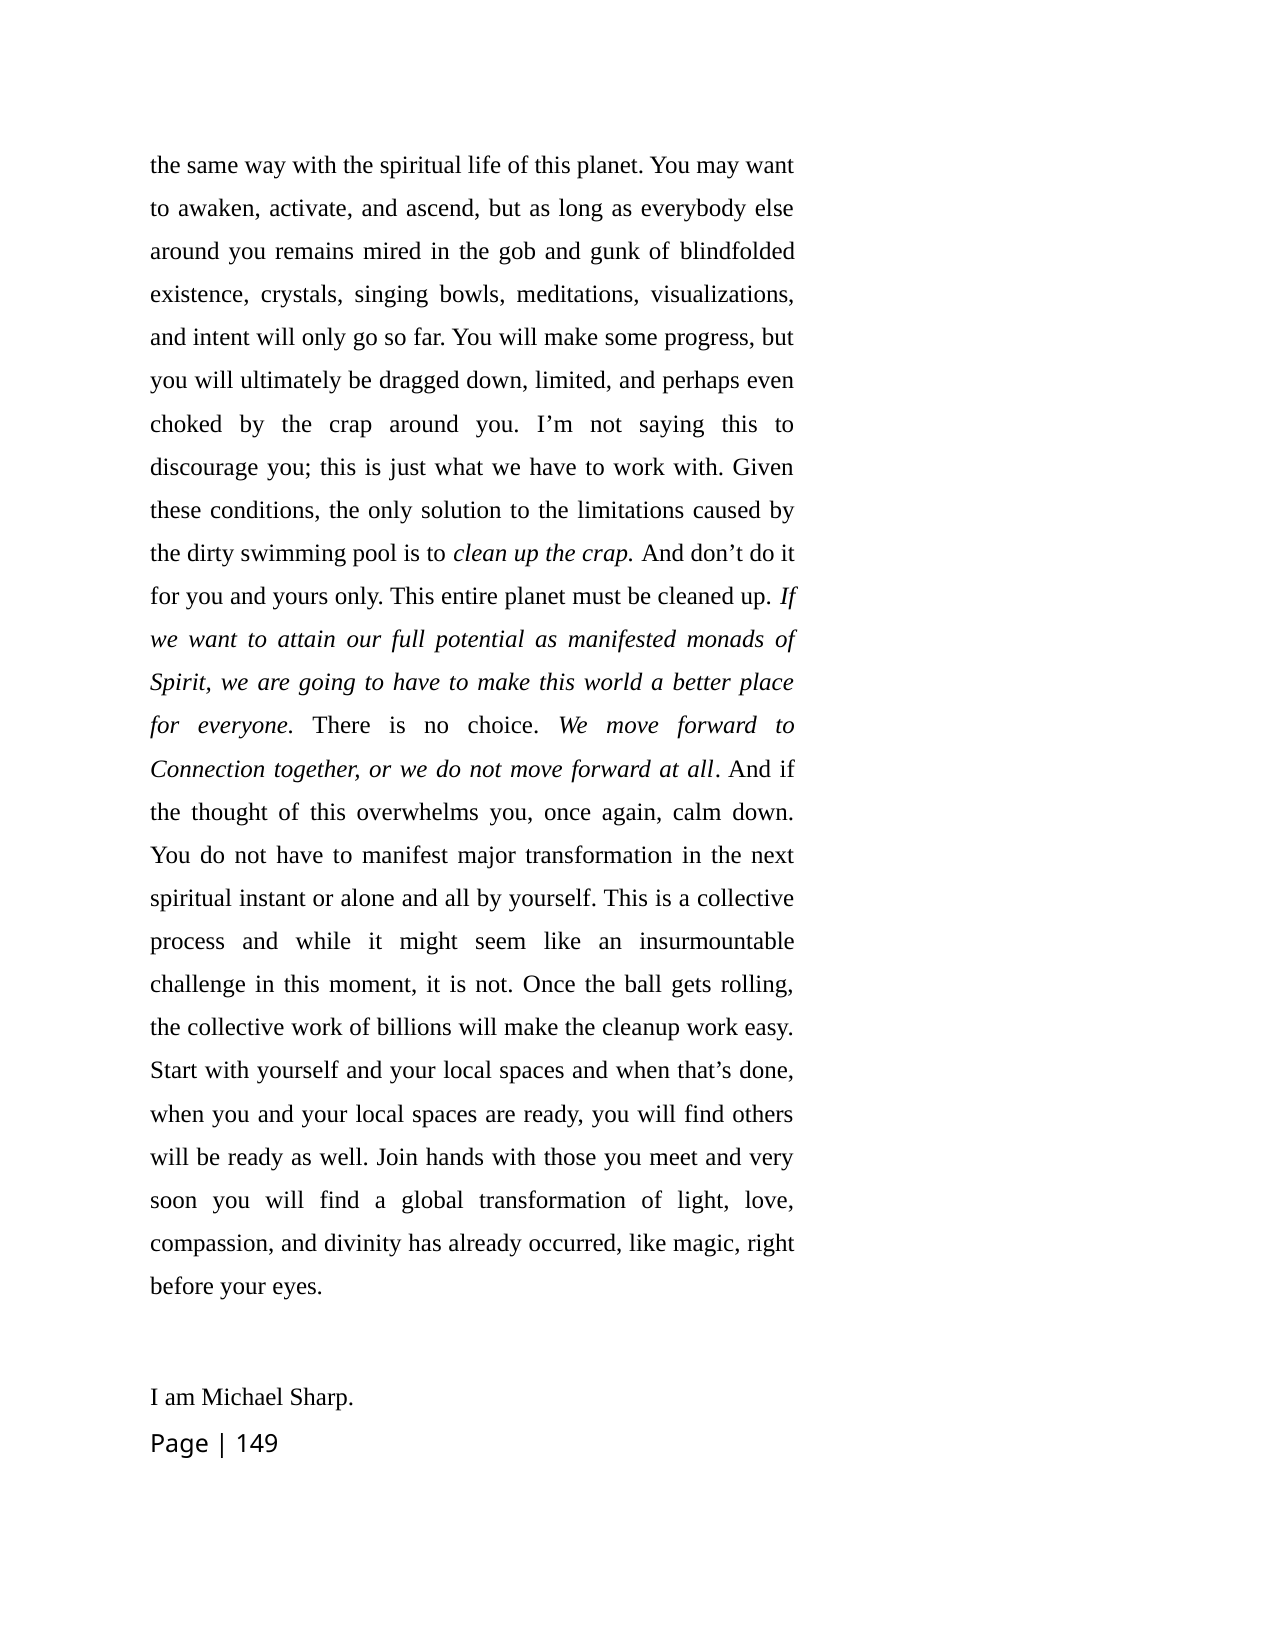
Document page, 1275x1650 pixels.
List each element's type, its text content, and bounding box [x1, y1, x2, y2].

text I am Michael Sharp. [150, 1382, 795, 1411]
text the same way with the spiritual life of this planet. You may want to awaken, activate, and ascend, but as long as everybody else around you remains mired in the gob and gunk of blindfolded existence, crystals, singing bowls, meditations, visualizations, and intent will only go so far. You will make some progress, but you will ultimately be dragged down, limited, and perhaps even choked by the crap around you. I’m not saying this to discourage you; this is just what we have to work with. Given these conditions, the only solution to the limitations caused by the dirty swimming pool is to clean up the crap. And don’t do it for you and yours only. This entire planet must be cleaned up. If we want to attain our full potential as manifested monads of Spirit, we are going to have to make this world a better place for everyone. There is no choice. We move forward to Connection together, or we do not move forward at all. And if the thought of this overwhelms you, once again, calm down. You do not have to manifest major transformation in the next spiritual instant or alone and all by yourself. This is a collective process and while it might seem like an insurmountable challenge in this moment, it is not. Once the ball gets rolling, the collective work of billions will make the cleanup work easy. Start with yourself and your local spaces and when that’s done, when you and your local spaces are ready, you will find others will be ready as well. Join hands with those you meet and very soon you will find a global transformation of light, love, compassion, and divinity has already occurred, like magic, right before your eyes. [150, 150, 795, 1300]
